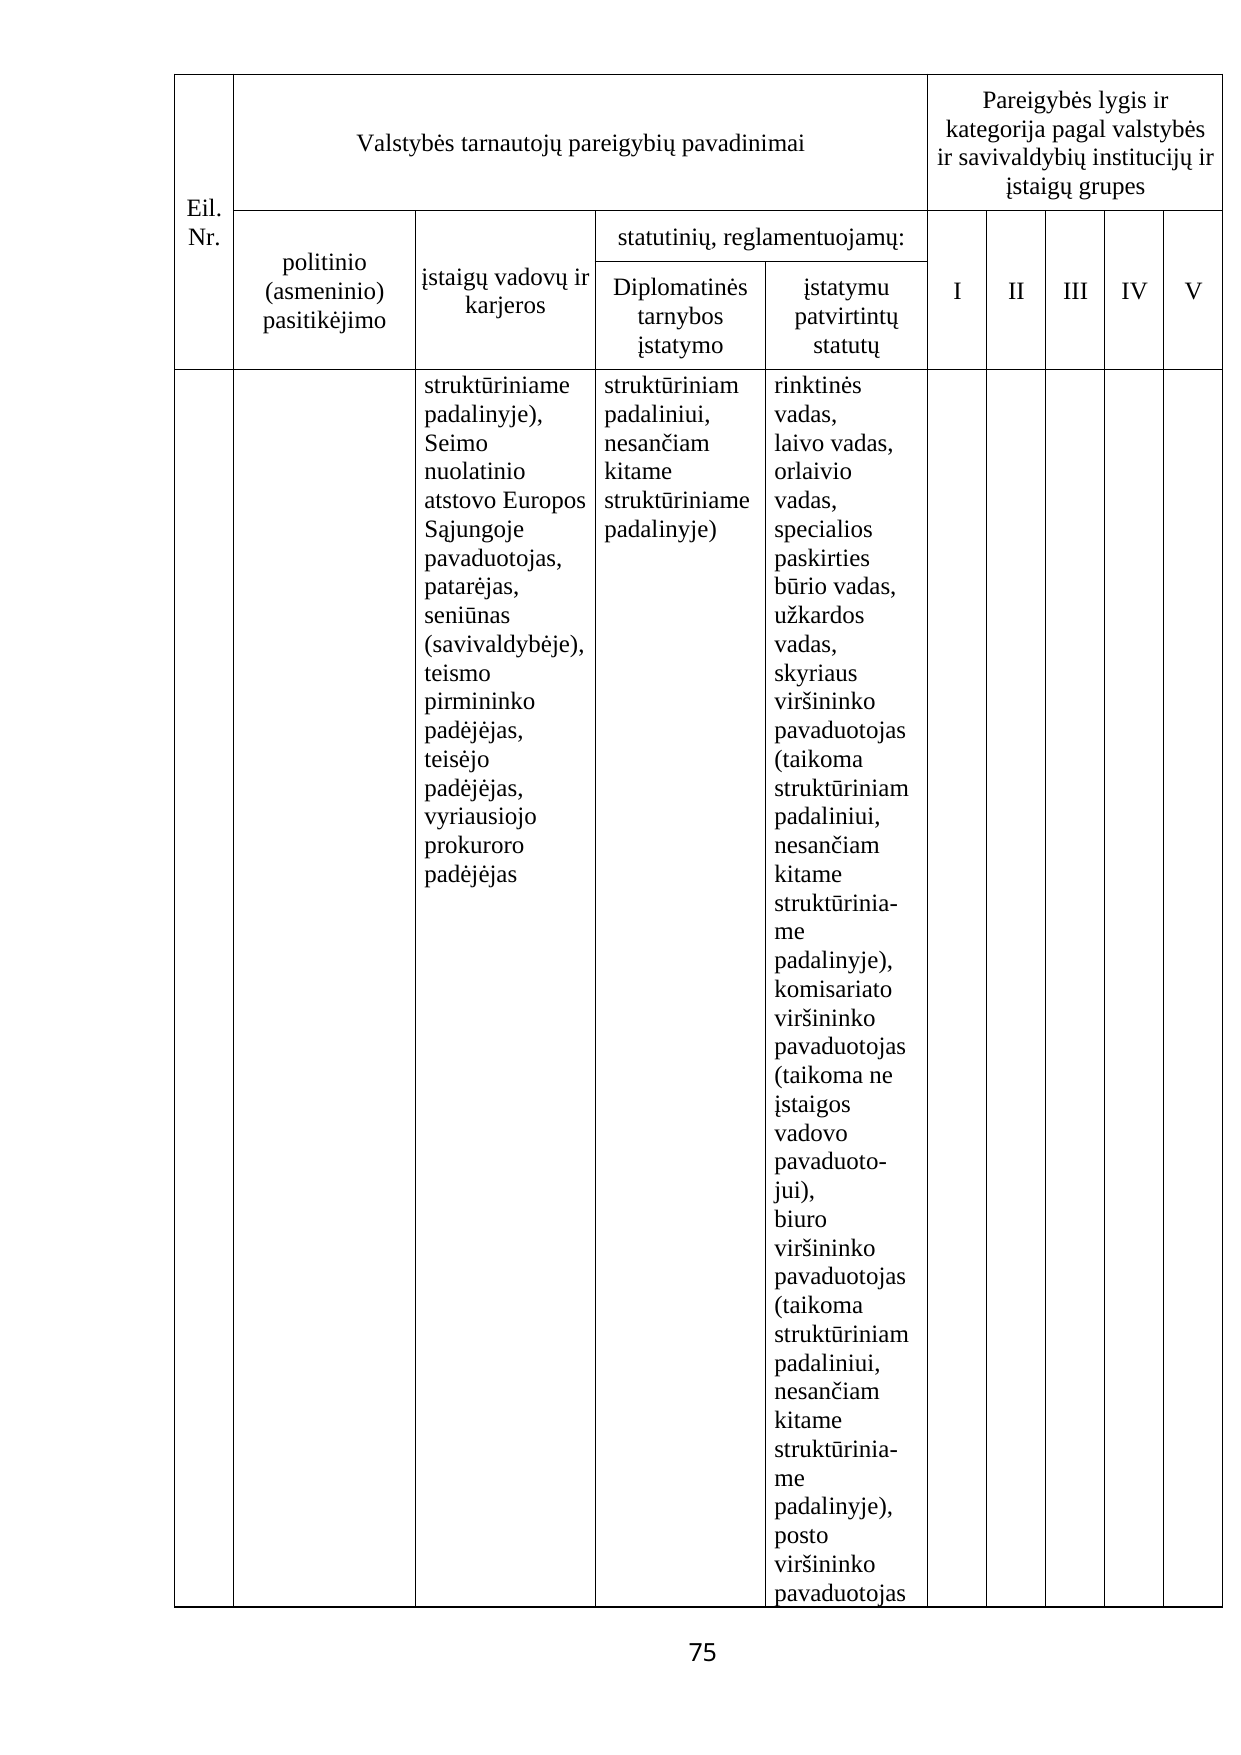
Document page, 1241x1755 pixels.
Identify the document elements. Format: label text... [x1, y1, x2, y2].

table_cell [987, 370, 1045, 1606]
table_cell II [987, 211, 1045, 369]
table_cell IV [1105, 211, 1163, 369]
table_cell [1046, 370, 1104, 1606]
table_cell [1105, 370, 1163, 1606]
table_cell rinktinės vadas, laivo vadas, orlaivio vadas, specialios paskirties būrio vadas, užkardos vadas, skyriaus viršininko pavaduotojas (taikoma struktūriniam padaliniui, nesančiam kitame struktūrinia-me padalinyje), komisariato viršininko pavaduotojas (taikoma ne įstaigos vadovo pavaduoto-jui), biuro viršininko pavaduotojas (taikoma struktūriniam padaliniui, nesančiam kitame struktūrinia-me padalinyje), posto viršininko pavaduotojas [766, 370, 927, 1606]
table_cell V [1164, 211, 1222, 369]
table_cell Diplomatinės tarnybos įstatymo [596, 262, 765, 369]
table_cell struktūriniame padalinyje), Seimo nuolatinio atstovo Europos Sąjungoje pavaduotojas, patarėjas, seniūnas (savivaldybėje), teismo pirmininko padėjėjas, teisėjo padėjėjas, vyriausiojo prokuroro padėjėjas [416, 370, 595, 1606]
table_cell [1164, 370, 1222, 1606]
table_header Valstybės tarnautojų pareigybių pavadinimai [234, 75, 927, 210]
table_cell įstatymu patvirtintų statutų [766, 262, 927, 369]
table_cell III [1046, 211, 1104, 369]
table_header Eil. Nr. [175, 75, 233, 369]
table_header Pareigybės lygis ir kategorija pagal valstybės ir savivaldybių institucijų ir įstaigų grupes [928, 75, 1222, 210]
table_cell statutinių, reglamentuojamų: [596, 211, 927, 261]
table_cell struktūriniam padaliniui, nesančiam kitame struktūriniame padalinyje) [596, 370, 765, 1606]
table_cell [175, 370, 233, 1606]
table_cell I [928, 211, 986, 369]
table_cell [234, 370, 415, 1606]
table_cell įstaigų vadovų ir karjeros [416, 211, 595, 369]
table_cell politinio (asmeninio) pasitikėjimo [234, 211, 415, 369]
table_cell [928, 370, 986, 1606]
